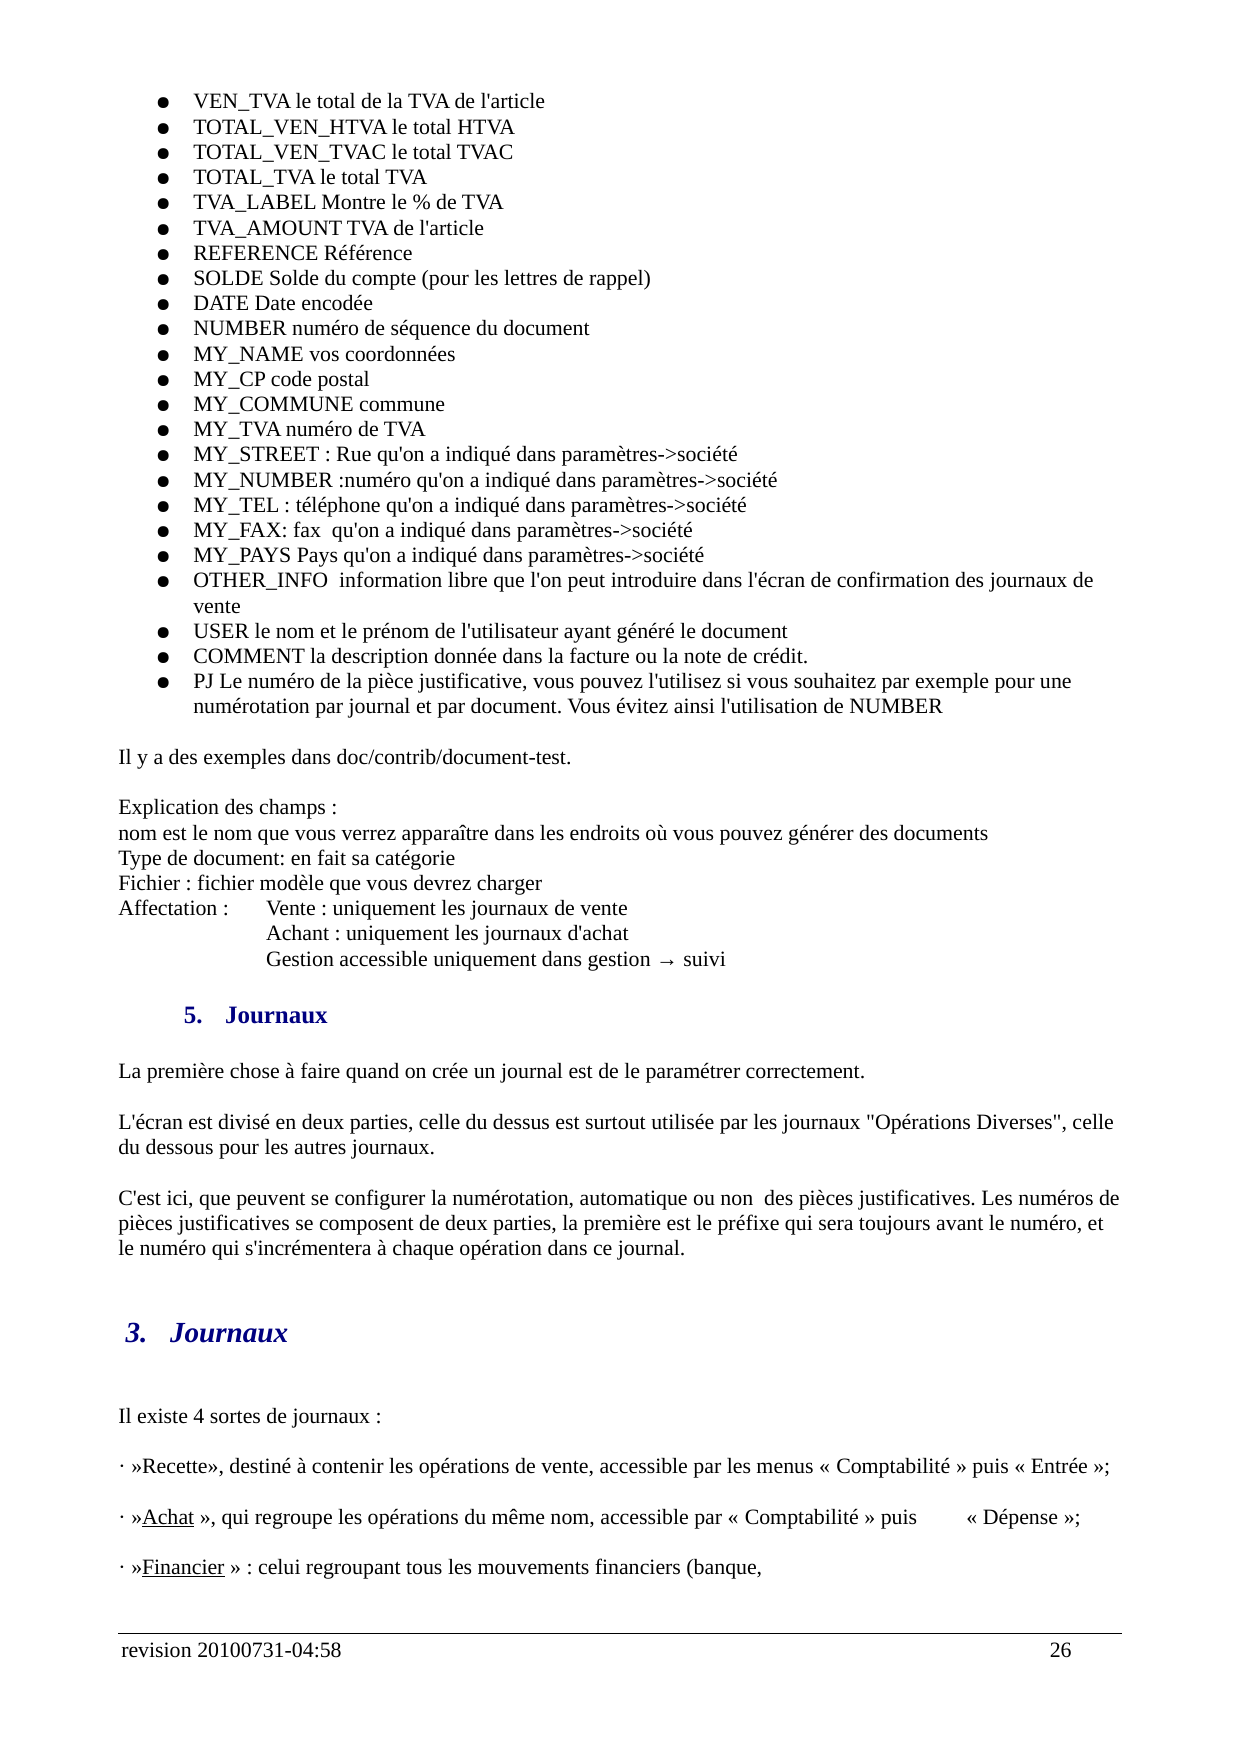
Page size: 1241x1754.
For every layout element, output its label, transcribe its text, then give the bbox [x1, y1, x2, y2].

list NUMBER numéro de séquence du document [156, 315, 1122, 341]
list PJ Le numéro de la pièce justificative, vous pouvez l'utilisez si vous souhaitez par exemple pour une numérotation par journal et par document. Vous évitez ainsi l'utilisation de NUMBER [156, 668, 1122, 719]
text Achant : uniquement les journaux d'achat [118, 920, 1122, 946]
text Fichier : fichier modèle que vous devrez charger [118, 870, 1122, 895]
subtitle Journaux [177, 1000, 1122, 1029]
list MY_COMMUNE commune [156, 391, 1122, 416]
text Explication des champs : [118, 794, 1122, 819]
list VEN_TVA le total de la TVA de l'article [156, 88, 1122, 114]
text La première chose à faire quand on crée un journal est de le paramétrer correctement. [118, 1058, 1122, 1084]
list MY_PAYS Pays qu'on a indiqué dans paramètres->société [156, 542, 1122, 567]
list MY_TVA numéro de TVA [156, 416, 1122, 441]
list TOTAL_VEN_TVAC le total TVAC [156, 139, 1122, 164]
text Il y a des exemples dans doc/contrib/document-test. [118, 744, 1122, 769]
text Type de document: en fait sa catégorie [118, 845, 1122, 870]
list COMMENT la description donnée dans la facture ou la note de crédit. [156, 643, 1122, 668]
list SOLDE Solde du compte (pour les lettres de rappel) [156, 265, 1122, 290]
text Il existe 4 sortes de journaux : [118, 1403, 1122, 1428]
list MY_NAME vos coordonnées [156, 341, 1122, 366]
list MY_CP code postal [156, 366, 1122, 391]
text · »Financier » : celui regroupant tous les mouvements financiers (banque, [118, 1554, 1122, 1579]
list MY_STREET : Rue qu'on a indiqué dans paramètres->société [156, 441, 1122, 467]
text nom est le nom que vous verrez apparaître dans les endroits où vous pouvez générer des documents [118, 819, 1122, 845]
list DATE Date encodée [156, 290, 1122, 315]
list USER le nom et le prénom de l'utilisateur ayant généré le document [156, 618, 1122, 643]
text Gestion accessible uniquement dans gestion → suivi [118, 946, 1122, 971]
list TOTAL_VEN_HTVA le total HTVA [156, 114, 1122, 139]
list REFERENCE Référence [156, 240, 1122, 265]
list MY_FAX: fax qu'on a indiqué dans paramètres->société [156, 517, 1122, 542]
list OTHER_INFO information libre que l'on peut introduire dans l'écran de confirmation des journaux de vente [156, 567, 1122, 618]
list MY_NUMBER :numéro qu'on a indiqué dans paramètres->société [156, 467, 1122, 492]
text C'est ici, que peuvent se configurer la numérotation, automatique ou non des pièces justificatives. Les numéros de pièces justificatives se composent de deux parties, la première est le préfixe qui sera toujours avant le numéro, et le numéro qui s'incrémentera à chaque opération dans ce journal. [118, 1184, 1122, 1260]
list TOTAL_TVA le total TVA [156, 164, 1122, 189]
list TVA_LABEL Montre le % de TVA [156, 189, 1122, 214]
text Affectation : Vente : uniquement les journaux de vente [118, 895, 1122, 920]
subtitle Journaux [118, 1315, 1122, 1348]
text · »Achat », qui regroupe les opérations du même nom, accessible par « Comptabilité » puis « Dépense »; [118, 1504, 1122, 1529]
text L'écran est divisé en deux parties, celle du dessus est surtout utilisée par les journaux "Opérations Diverses", celle du dessous pour les autres journaux. [118, 1109, 1122, 1159]
list MY_TEL : téléphone qu'on a indiqué dans paramètres->société [156, 492, 1122, 517]
text · »Recette», destiné à contenir les opérations de vente, accessible par les menus « Comptabilité » puis « Entrée »; [118, 1453, 1122, 1479]
list TVA_AMOUNT TVA de l'article [156, 214, 1122, 240]
